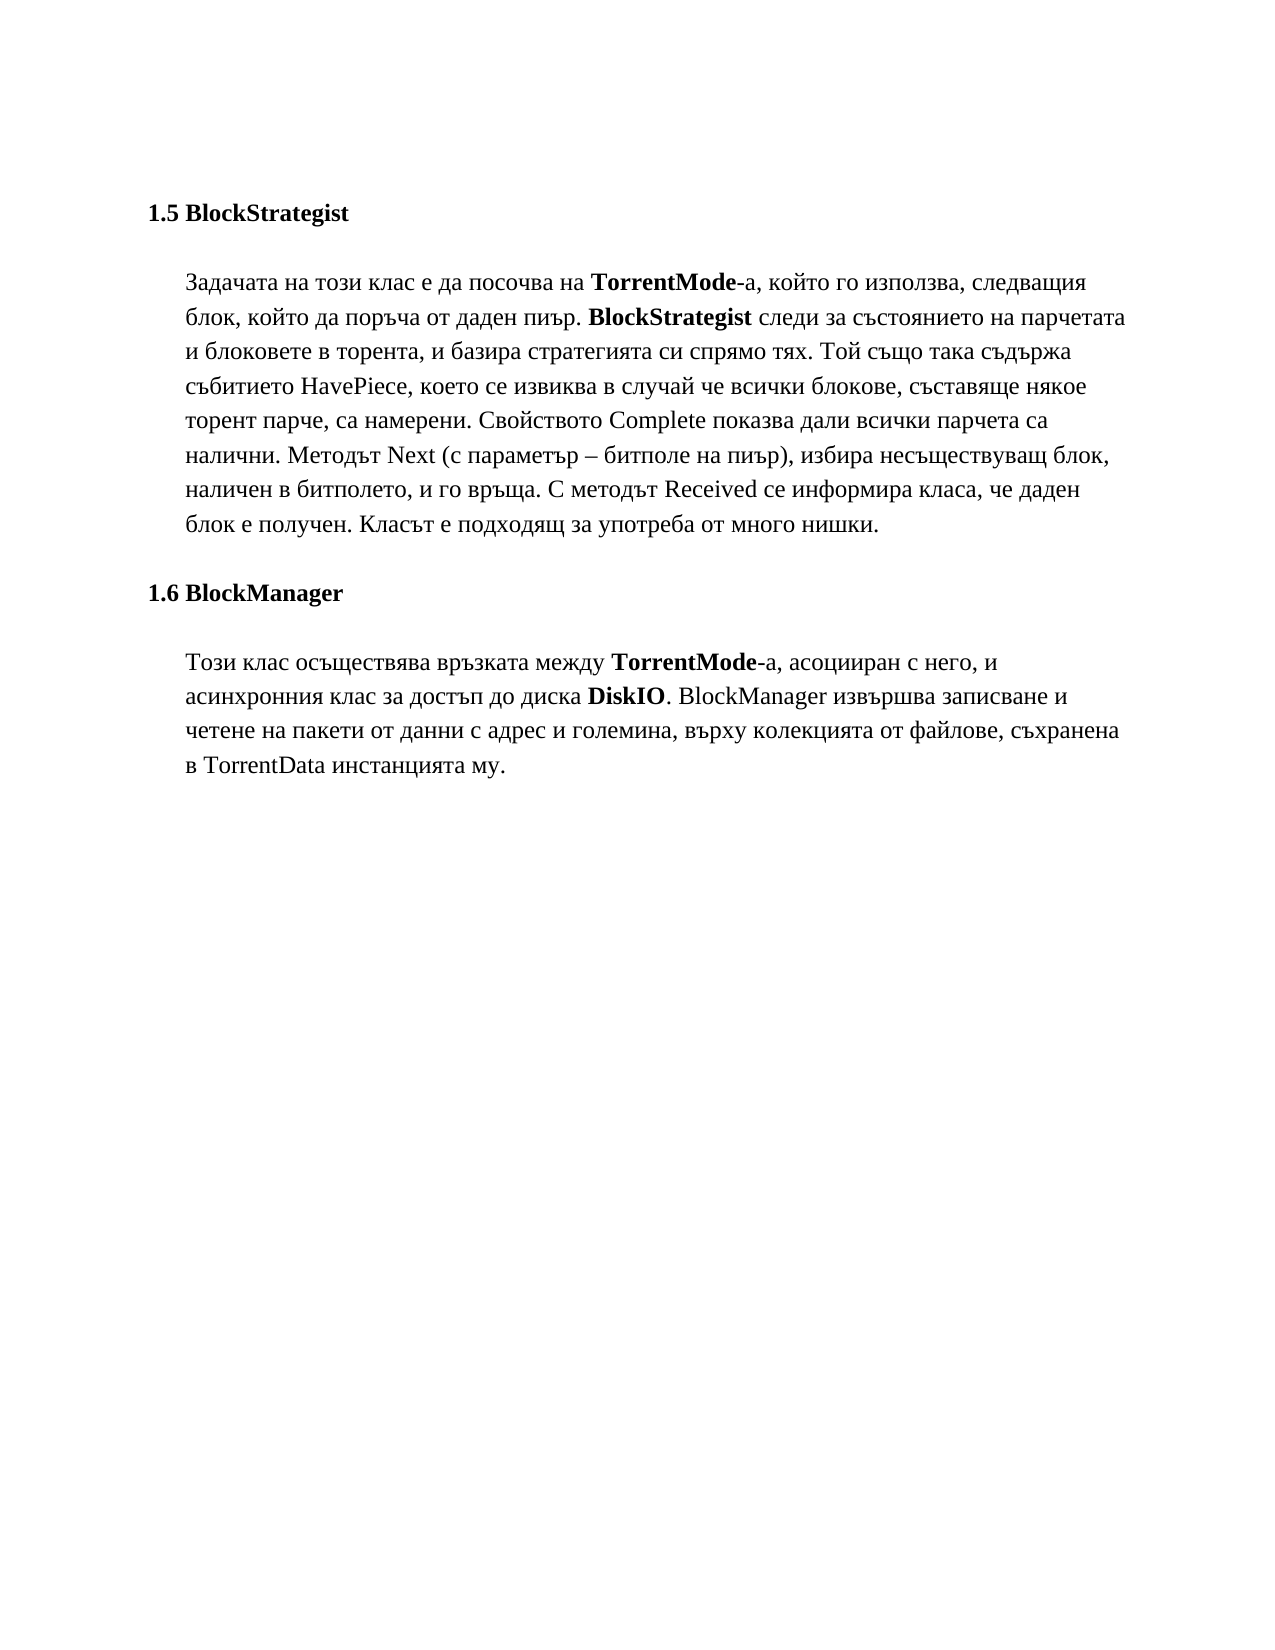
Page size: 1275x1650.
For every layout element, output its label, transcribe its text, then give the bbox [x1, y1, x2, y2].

list BlockManager [148, 578, 1127, 606]
list Този клас осъществява връзката между TorrentMode-a, асоцииран с него, и асинхронния клас за достъп до диска DiskIO. BlockManager извършва записване и четене на пакети от данни с адрес и големина, върху колекцията от файлове, съхранена в TorrentData инстанцията му. [185, 647, 1127, 779]
list BlockStrategist [148, 198, 1127, 227]
list Задачата на този клас е да посочва на TorrentMode-a, който го използва, следващия блок, който да поръча от даден пиър. BlockStrategist следи за състоянието на парчетата и блоковете в торента, и базира стратегията си спрямо тях. Той също така съдържа събитието HavePiece, което се извиква в случай че всички блокове, съставяще някое торент парче, са намерени. Свойството Complete показва дали всички парчета са налични. Методът Next (с параметър – битполе на пиър), избира несъществуващ блок, наличен в битполето, и го връща. С методът Received се информира класа, че даден блок е получен. Класът е подходящ за употреба от много нишки. [185, 267, 1127, 537]
